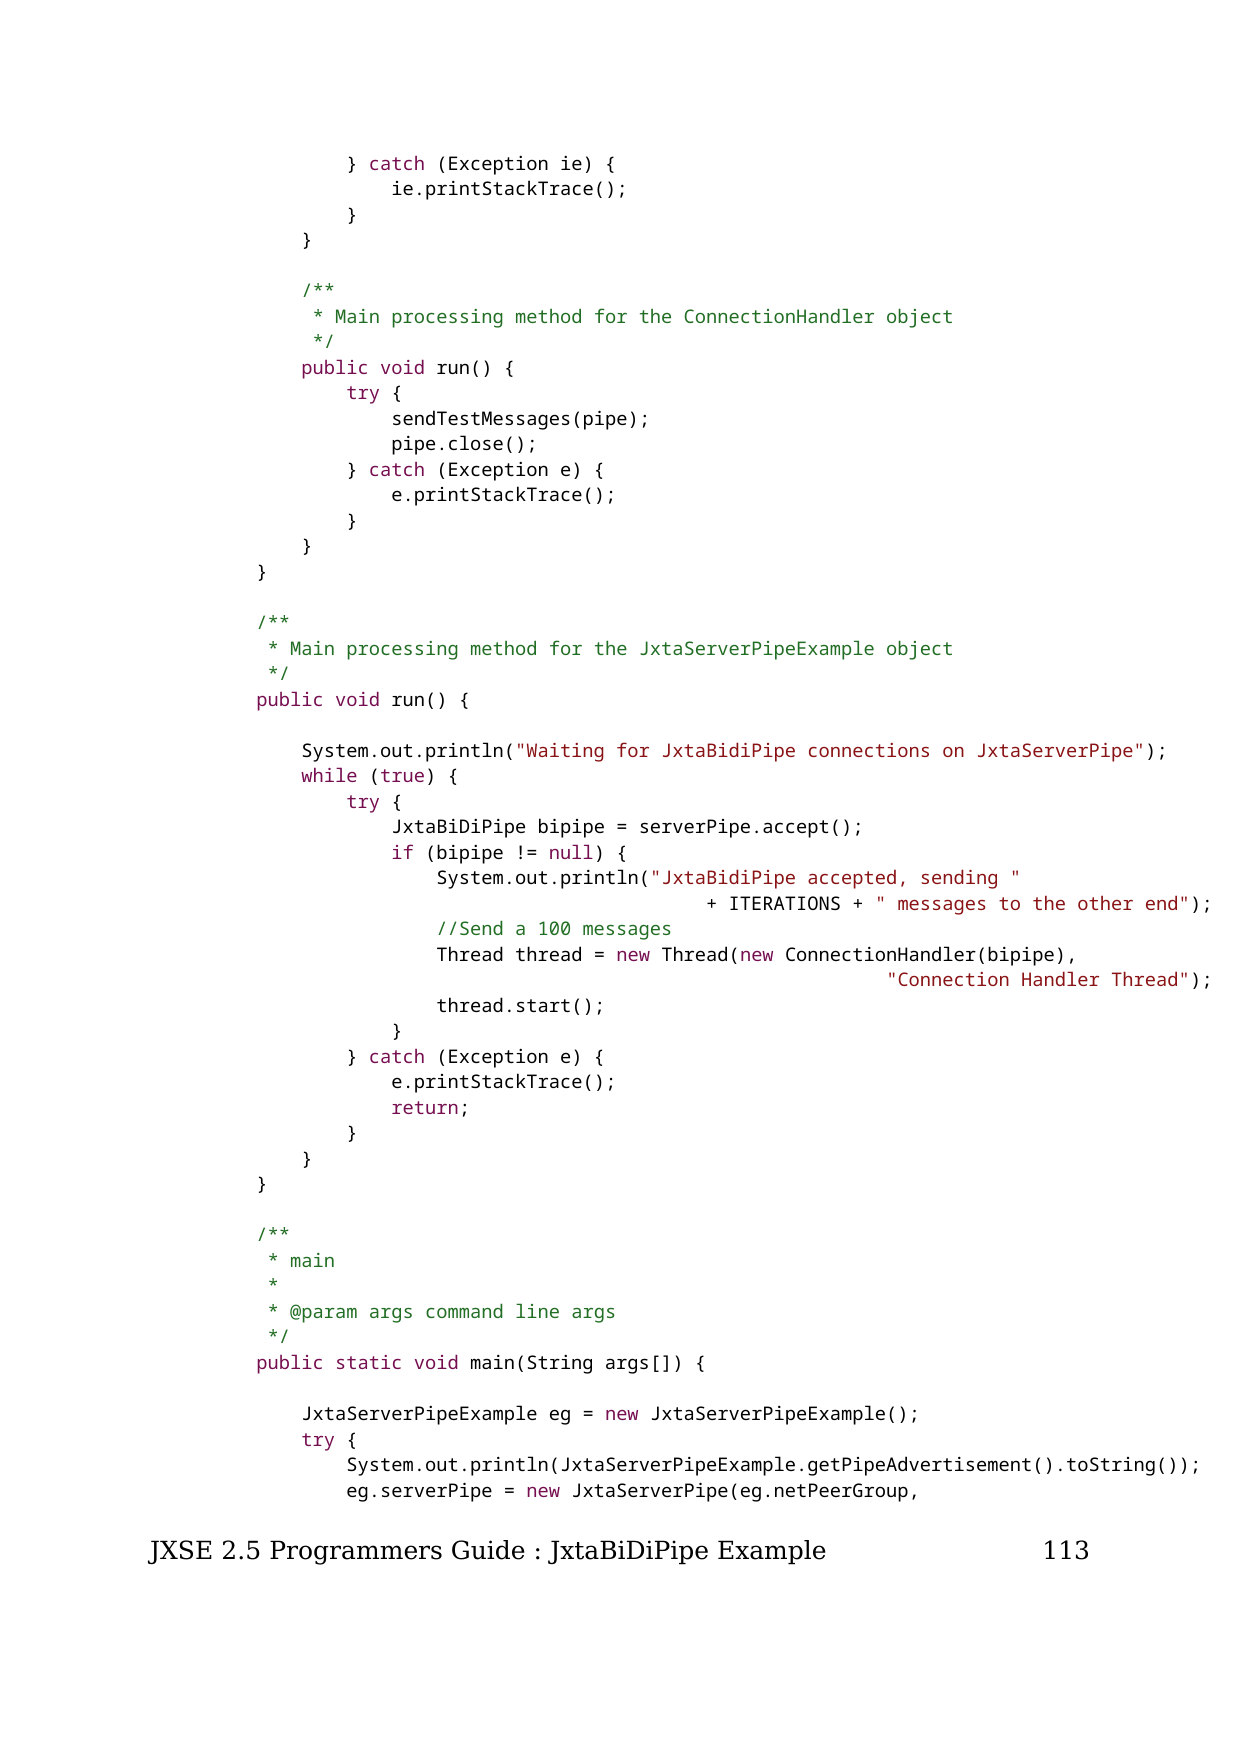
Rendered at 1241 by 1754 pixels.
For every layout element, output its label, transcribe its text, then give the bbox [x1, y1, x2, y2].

text try { [211, 788, 1240, 813]
text } catch (Exception e) { [211, 1043, 1240, 1069]
text } [211, 1018, 1240, 1043]
text * Main processing method for the JxtaServerPipeExample object [211, 635, 1240, 660]
text thread.start(); [211, 992, 1240, 1018]
text */ [211, 329, 1240, 354]
text * @param args command line args [211, 1298, 1240, 1324]
text System.out.println("Waiting for JxtaBidiPipe connections on JxtaServerPipe"); [211, 737, 1240, 762]
text try { [211, 1426, 1240, 1452]
text /** [211, 278, 1240, 303]
text e.printStackTrace(); [211, 482, 1240, 507]
text /** [211, 1222, 1240, 1247]
text "Connection Handler Thread"); [211, 967, 1240, 992]
text sendTestMessages(pipe); [211, 405, 1240, 431]
text */ [211, 660, 1240, 686]
text } [211, 558, 1240, 584]
text eg.serverPipe = new JxtaServerPipe(eg.netPeerGroup, [211, 1477, 1240, 1503]
text System.out.println("JxtaBidiPipe accepted, sending " [211, 864, 1240, 890]
text */ [211, 1324, 1240, 1349]
text return; [211, 1094, 1240, 1120]
text public static void main(String args[]) { [211, 1349, 1240, 1375]
text public void run() { [211, 686, 1240, 711]
text while (true) { [211, 762, 1240, 788]
text * Main processing method for the ConnectionHandler object [211, 303, 1240, 329]
text } [211, 1120, 1240, 1145]
text /** [211, 609, 1240, 635]
text * [211, 1273, 1240, 1298]
text } [211, 1171, 1240, 1196]
text Thread thread = new Thread(new ConnectionHandler(bipipe), [211, 941, 1240, 967]
text try { [211, 380, 1240, 405]
text e.printStackTrace(); [211, 1069, 1240, 1094]
text //Send a 100 messages [211, 916, 1240, 941]
text System.out.println(JxtaServerPipeExample.getPipeAdvertisement().toString()); [211, 1452, 1240, 1477]
text * main [211, 1247, 1240, 1273]
text JxtaServerPipeExample eg = new JxtaServerPipeExample(); [211, 1401, 1240, 1426]
text public void run() { [211, 354, 1240, 380]
text } [211, 227, 1240, 252]
text pipe.close(); [211, 431, 1240, 456]
text ie.printStackTrace(); [211, 176, 1240, 201]
text + ITERATIONS + " messages to the other end"); [211, 890, 1240, 916]
text } [211, 507, 1240, 533]
text JxtaBiDiPipe bipipe = serverPipe.accept(); [211, 813, 1240, 839]
text } [211, 533, 1240, 558]
text } [211, 1145, 1240, 1171]
text } catch (Exception ie) { [211, 150, 1240, 176]
text if (bipipe != null) { [211, 839, 1240, 864]
text } catch (Exception e) { [211, 456, 1240, 482]
text } [211, 201, 1240, 227]
